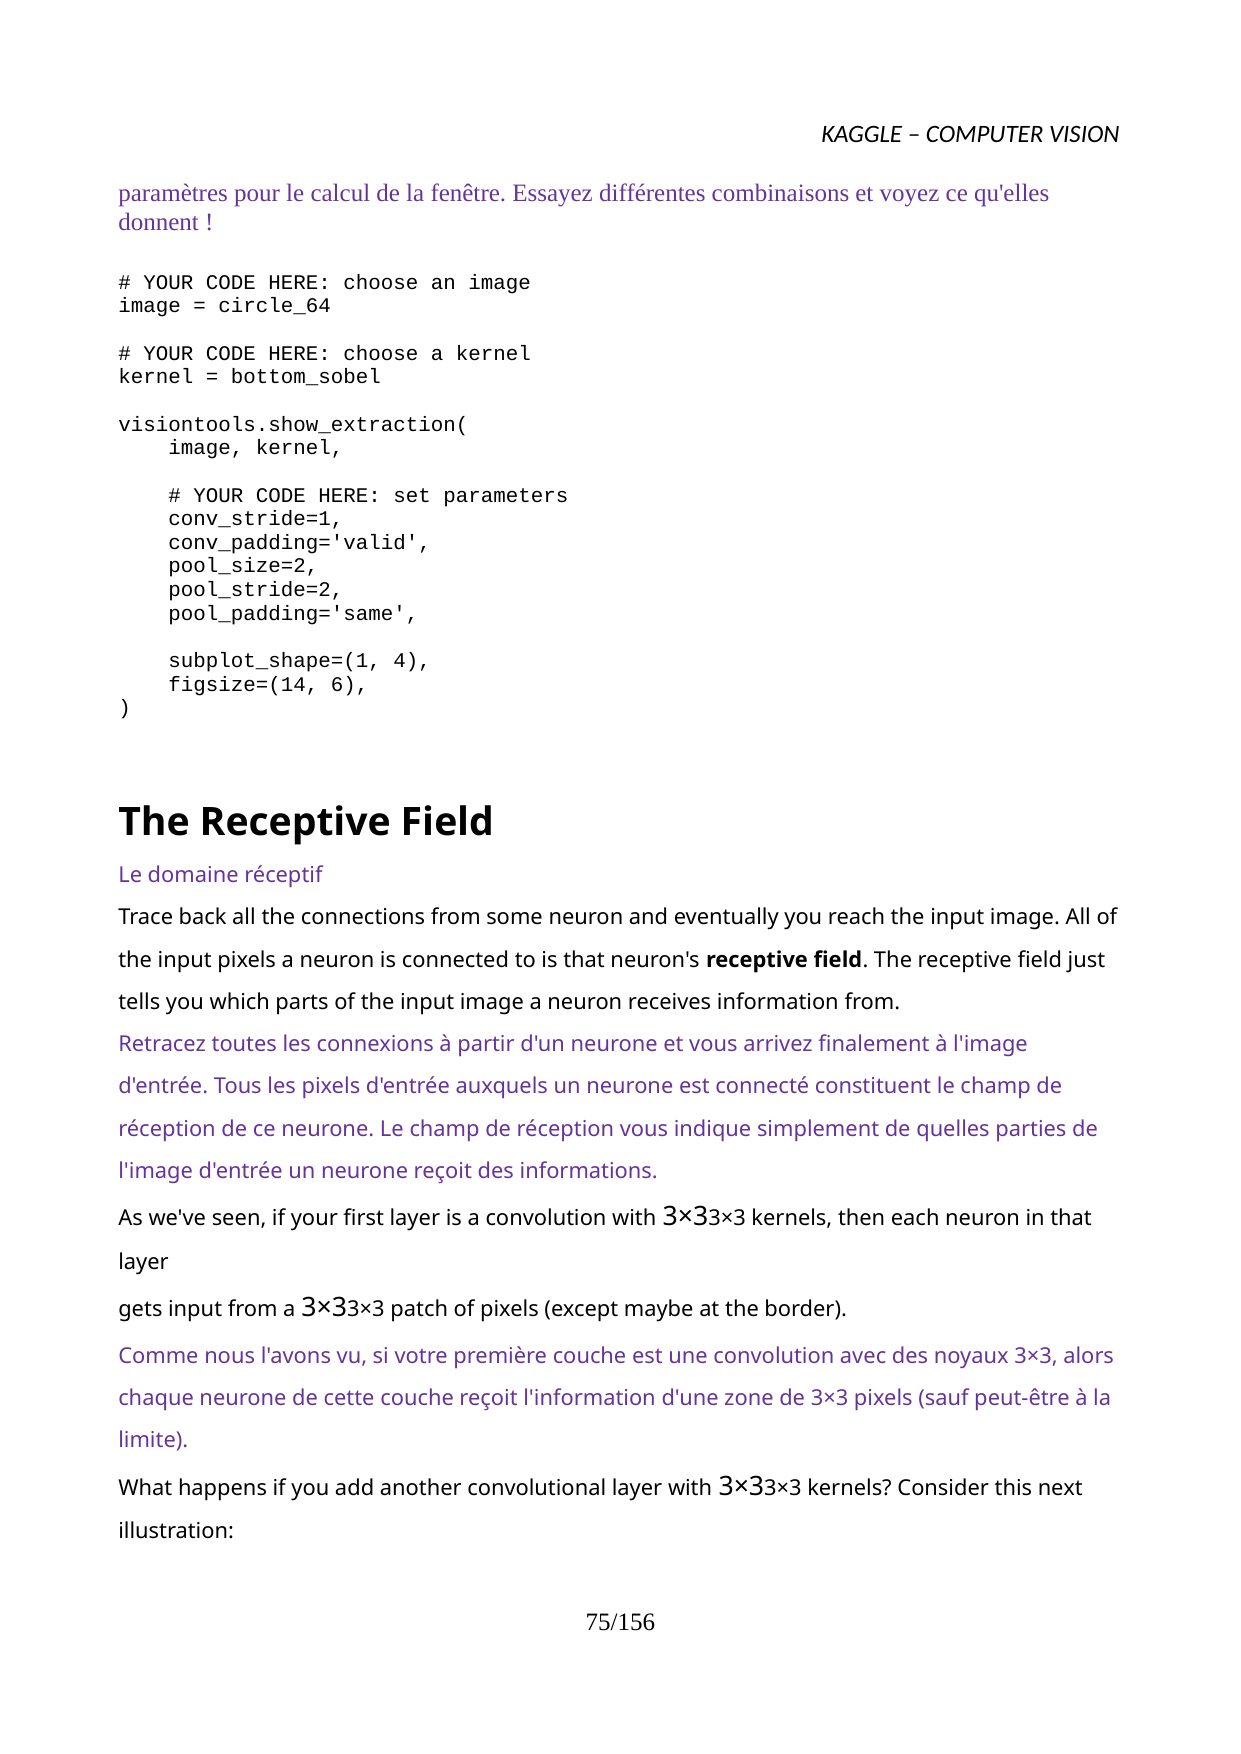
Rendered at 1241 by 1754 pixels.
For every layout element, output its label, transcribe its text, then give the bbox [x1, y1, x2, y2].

text paramètres pour le calcul de la fenêtre. Essayez différentes combinaisons et voyez ce qu'elles donnent ! [118, 178, 1122, 236]
text conv_padding='valid', [118, 532, 1122, 556]
text image = circle_64 [118, 295, 1122, 319]
text pool_size=2, [118, 556, 1122, 579]
text figsize=(14, 6), [118, 674, 1122, 697]
text conv_stride=1, [118, 508, 1122, 532]
text ) [118, 697, 1122, 721]
text subplot_shape=(1, 4), [118, 650, 1122, 674]
text image, kernel, [118, 437, 1122, 461]
text pool_padding='same', [118, 603, 1122, 626]
text As we've seen, if your first layer is a convolution with 3×33×3 kernels, then each neuron in that layer [118, 1197, 1122, 1276]
text pool_stride=2, [118, 579, 1122, 603]
text # YOUR CODE HERE: set parameters [118, 484, 1122, 508]
text visiontools.show_extraction( [118, 414, 1122, 437]
text What happens if you add another convolutional layer with 3×33×3 kernels? Consider this next illustration: [118, 1466, 1122, 1545]
text # YOUR CODE HERE: choose a kernel [118, 343, 1122, 366]
text Le domaine réceptif [118, 859, 1122, 889]
text Trace back all the connections from some neuron and eventually you reach the input image. All of the input pixels a neuron is connected to is that neuron's receptive field. The receptive field just tells you which parts of the input image a neuron receives information from. [118, 901, 1122, 1016]
text # YOUR CODE HERE: choose an image [118, 272, 1122, 295]
text Comme nous l'avons vu, si votre première couche est une convolution avec des noyaux 3×3, alors chaque neurone de cette couche reçoit l'information d'une zone de 3×3 pixels (sauf peut-être à la limite). [118, 1339, 1122, 1454]
text Retracez toutes les connexions à partir d'un neurone et vous arrivez finalement à l'image d'entrée. Tous les pixels d'entrée auxquels un neurone est connecté constituent le champ de réception de ce neurone. Le champ de réception vous indique simplement de quelles parties de l'image d'entrée un neurone reçoit des informations. [118, 1028, 1122, 1185]
text kernel = bottom_sobel [118, 366, 1122, 390]
text gets input from a 3×33×3 patch of pixels (except maybe at the border). [118, 1288, 1122, 1324]
subtitle The Receptive Field [118, 793, 1122, 847]
